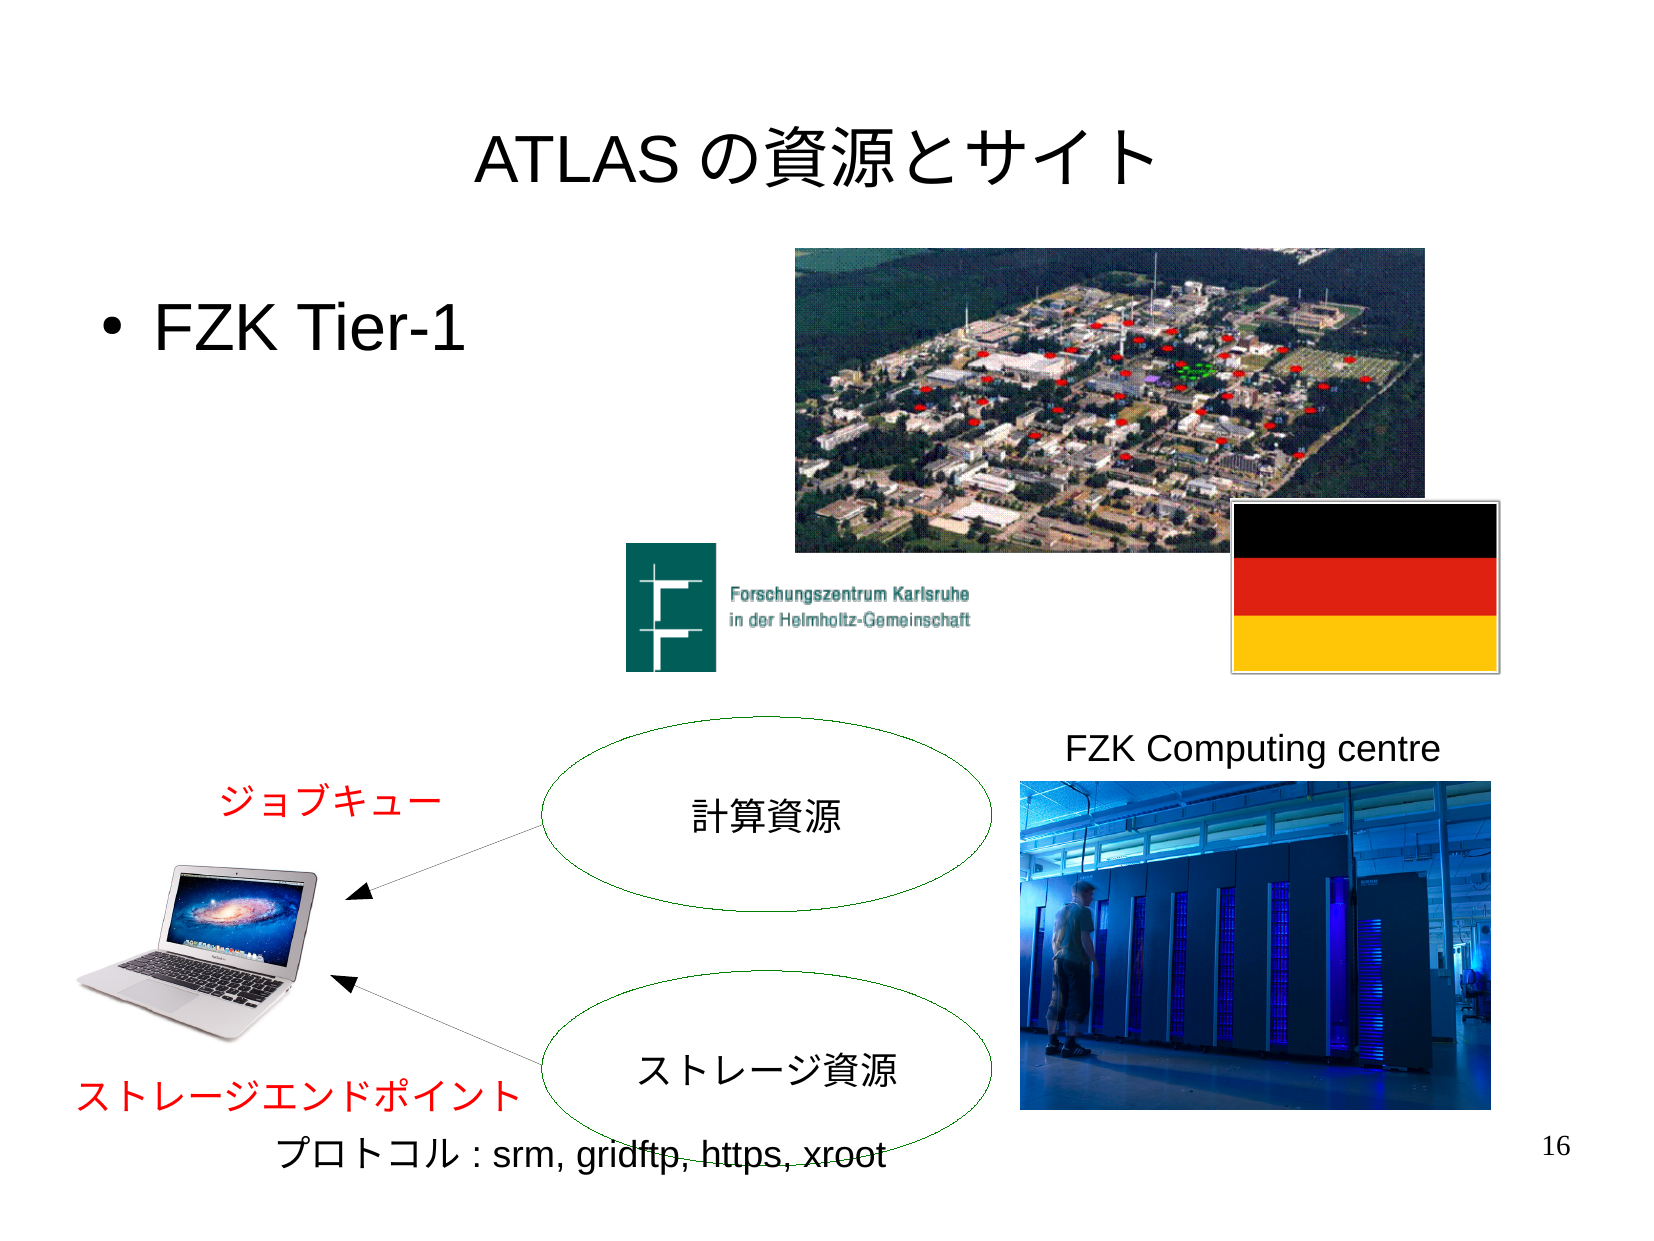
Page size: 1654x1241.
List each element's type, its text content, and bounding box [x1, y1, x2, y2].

text_box ストレージエンドポイント [60, 1059, 556, 1123]
list FZK Tier-1 [82, 290, 1571, 751]
text_box FZK Computing centre [1050, 720, 1471, 777]
text_box プロトコル: srm, gridftp, https, xroot [258, 1116, 977, 1180]
text_box ジョブキュー [204, 764, 550, 828]
text_box 計算資源 [544, 716, 992, 912]
title ATLASの資源とサイト [82, 49, 1571, 257]
text_box ストレージ資源 [542, 970, 992, 1116]
picture [1020, 781, 1491, 1111]
picture [626, 248, 1501, 676]
picture [60, 854, 331, 1051]
